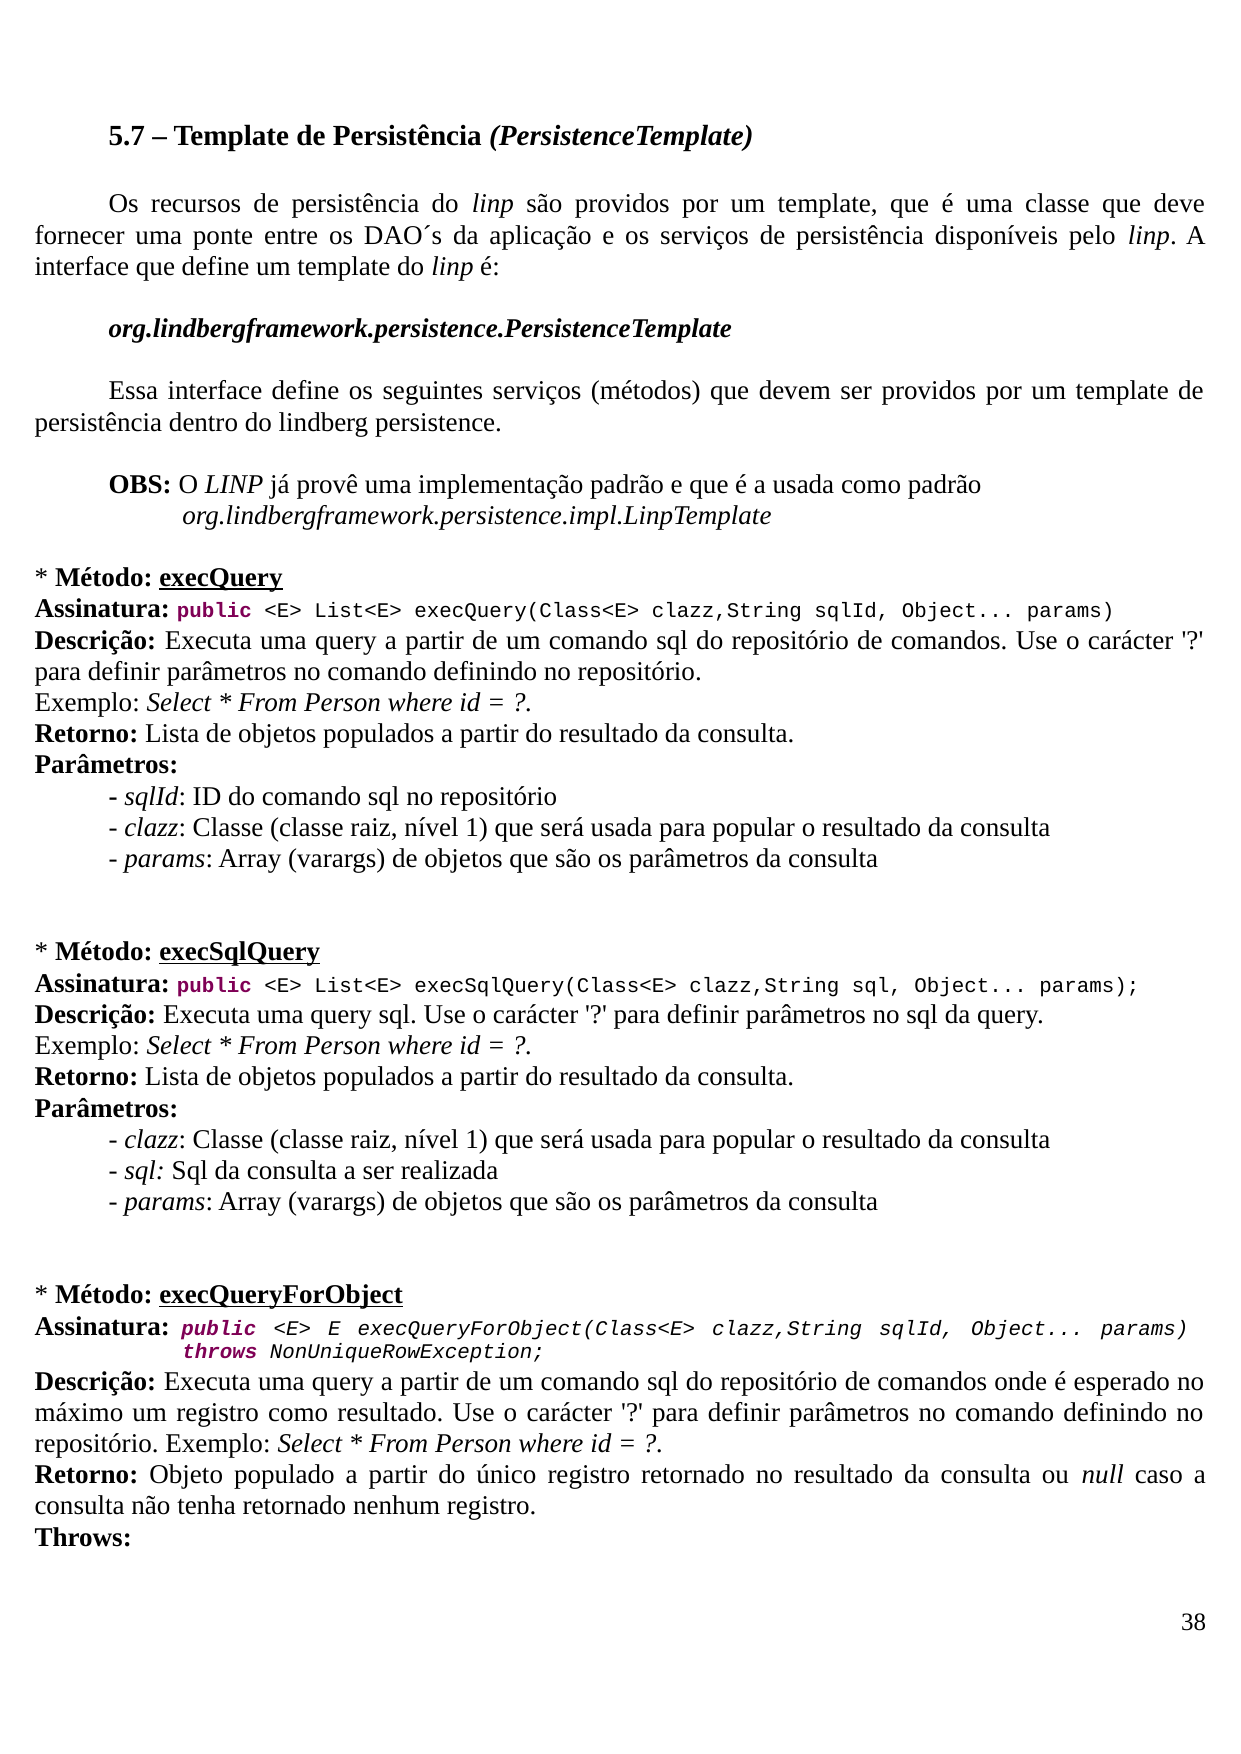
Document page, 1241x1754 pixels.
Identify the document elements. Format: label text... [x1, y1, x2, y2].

text Assinatura: public <E> List<E> execQuery(Class<E> clazz,String sqlId, Object... params) [34, 592, 1206, 624]
text Assinatura: public <E> E execQueryForObject(Class<E> clazz,String sqlId, Object... params) throws NonUniqueRowException; [34, 1310, 1206, 1365]
text * Método: execSqlQuery [34, 936, 1206, 967]
text Assinatura: public <E> List<E> execSqlQuery(Class<E> clazz,String sql, Object... params); [34, 967, 1206, 998]
text Descrição: Executa uma query sql. Use o carácter '?' para definir parâmetros no sql da query. [34, 998, 1206, 1029]
text - clazz: Classe (classe raiz, nível 1) que será usada para popular o resultado da consulta [34, 811, 1206, 842]
text Essa interface define os seguintes serviços (métodos) que devem ser providos por um template de persistência dentro do lindberg persistence. [34, 374, 1206, 437]
text OBS: O LINP já provê uma implementação padrão e que é a usada como padrão [34, 468, 1206, 499]
text org.lindbergframework.persistence.PersistenceTemplate [34, 312, 1206, 343]
text - sqlId: ID do comando sql no repositório [34, 780, 1206, 811]
text Descrição: Executa uma query a partir de um comando sql do repositório de comandos onde é esperado no máximo um registro como resultado. Use o carácter '?' para definir parâmetros no comando definindo no repositório. Exemplo: Select * From Person where id = ?. [34, 1365, 1206, 1458]
text Retorno: Lista de objetos populados a partir do resultado da consulta. [34, 717, 1206, 749]
text - params: Array (varargs) de objetos que são os parâmetros da consulta [34, 842, 1206, 873]
text - clazz: Classe (classe raiz, nível 1) que será usada para popular o resultado da consulta [34, 1123, 1206, 1154]
text Descrição: Executa uma query a partir de um comando sql do repositório de comandos. Use o carácter '?' para definir parâmetros no comando definindo no repositório. [34, 624, 1206, 686]
text - params: Array (varargs) de objetos que são os parâmetros da consulta [34, 1185, 1206, 1216]
text Exemplo: Select * From Person where id = ?. [34, 686, 1206, 717]
text Retorno: Lista de objetos populados a partir do resultado da consulta. [34, 1061, 1206, 1092]
text Retorno: Objeto populado a partir do único registro retornado no resultado da consulta ou null caso a consulta não tenha retornado nenhum registro. [34, 1458, 1206, 1521]
text Parâmetros: [34, 1092, 1206, 1123]
text * Método: execQueryForObject [34, 1278, 1206, 1310]
text Parâmetros: [34, 749, 1206, 780]
text Os recursos de persistência do linp são providos por um template, que é uma classe que deve fornecer uma ponte entre os DAO´s da aplicação e os serviços de persistência disponíveis pelo linp. A interface que define um template do linp é: [34, 185, 1206, 281]
text Throws: [34, 1521, 1206, 1552]
text org.lindbergframework.persistence.impl.LinpTemplate [34, 499, 1206, 530]
text 5.7 – Template de Persistência (PersistenceTemplate) [34, 118, 1206, 152]
text Exemplo: Select * From Person where id = ?. [34, 1029, 1206, 1061]
text - sql: Sql da consulta a ser realizada [34, 1154, 1206, 1185]
text * Método: execQuery [34, 561, 1206, 592]
